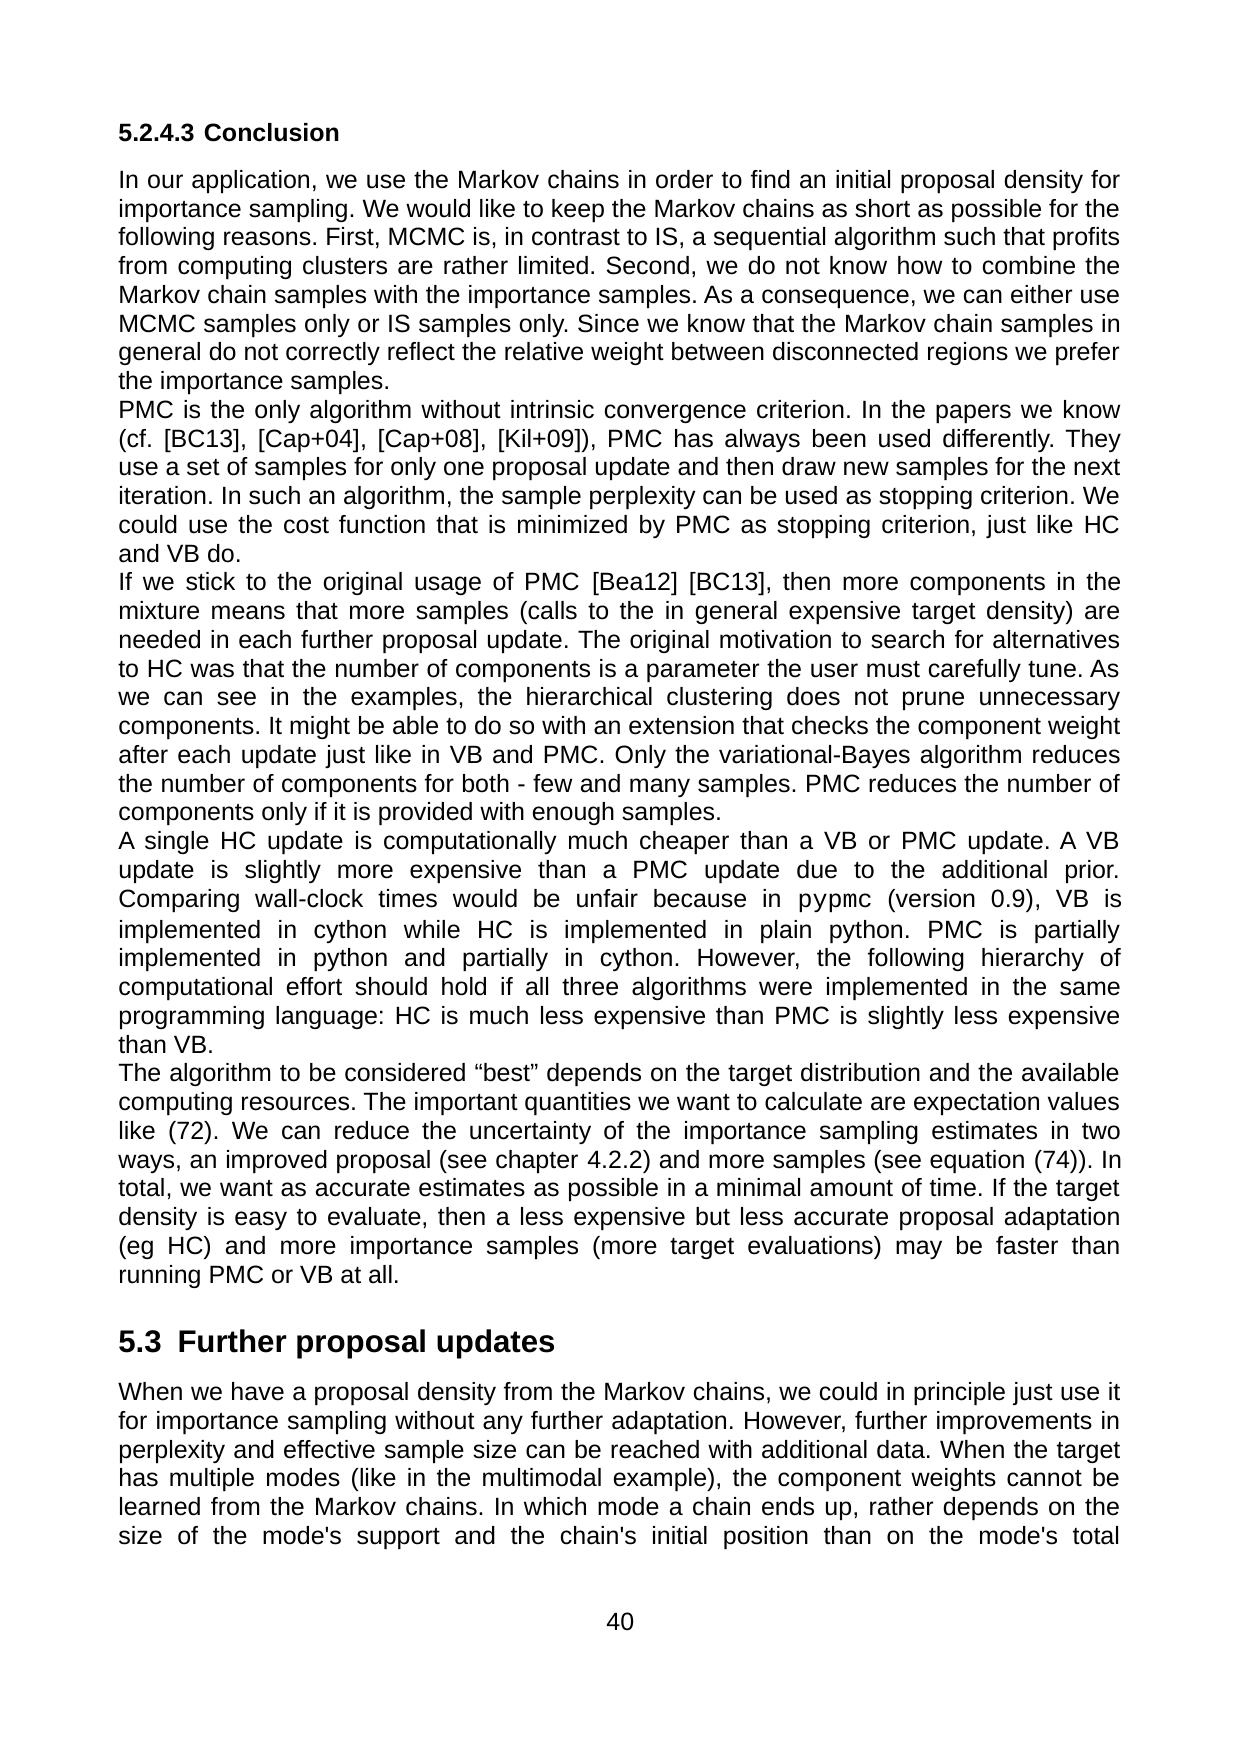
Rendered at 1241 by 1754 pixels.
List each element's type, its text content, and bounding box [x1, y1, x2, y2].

text In our application, we use the Markov chains in order to find an initial proposal density for importance sampling. We would like to keep the Markov chains as short as possible for the following reasons. First, MCMC is, in contrast to IS, a sequential algorithm such that profits from computing clusters are rather limited. Second, we do not know how to combine the Markov chain samples with the importance samples. As a consequence, we can either use MCMC samples only or IS samples only. Since we know that the Markov chain samples in general do not correctly reflect the relative weight between disconnected regions we prefer the importance samples. [118, 165, 1122, 395]
text The algorithm to be considered “best” depends on the target distribution and the available computing resources. The important quantities we want to calculate are expectation values like (72). We can reduce the uncertainty of the importance sampling estimates in two ways, an improved proposal (see chapter 4.2.2) and more samples (see equation (74)). In total, we want as accurate estimates as possible in a minimal amount of time. If the target density is easy to evaluate, then a less expensive but less accurate proposal adaptation (eg HC) and more importance samples (more target evaluations) may be faster than running PMC or VB at all. [118, 1058, 1122, 1288]
text When we have a proposal density from the Markov chains, we could in principle just use it for importance sampling without any further adaptation. However, further improvements in perplexity and effective sample size can be reached with additional data. When the target has multiple modes (like in the multimodal example), the component weights cannot be learned from the Markov chains. In which mode a chain ends up, rather depends on the size of the mode's support and the chain's initial position than on the mode's total [118, 1377, 1122, 1549]
subtitle Conclusion [118, 118, 1122, 147]
text A single HC update is computationally much cheaper than a VB or PMC update. A VB update is slightly more expensive than a PMC update due to the additional prior. Comparing wall-clock times would be unfair because in pypmc (version 0.9), VB is implemented in cython while HC is implemented in plain python. PMC is partially implemented in python and partially in cython. However, the following hierarchy of computational effort should hold if all three algorithms were implemented in the same programming language: HC is much less expensive than PMC is slightly less expensive than VB. [118, 826, 1122, 1058]
text If we stick to the original usage of PMC [Bea12] [BC13], then more components in the mixture means that more samples (calls to the in general expensive target density) are needed in each further proposal update. The original motivation to search for alternatives to HC was that the number of components is a parameter the user must carefully tune. As we can see in the examples, the hierarchical clustering does not prune unnecessary components. It might be able to do so with an extension that checks the component weight after each update just like in VB and PMC. Only the variational-Bayes algorithm reduces the number of components for both - few and many samples. PMC reduces the number of components only if it is provided with enough samples. [118, 567, 1122, 826]
subtitle Further proposal updates [118, 1323, 1122, 1359]
text PMC is the only algorithm without intrinsic convergence criterion. In the papers we know (cf. [BC13], [Cap+04], [Cap+08], [Kil+09]), PMC has always been used differently. They use a set of samples for only one proposal update and then draw new samples for the next iteration. In such an algorithm, the sample perplexity can be used as stopping criterion. We could use the cost function that is minimized by PMC as stopping criterion, just like HC and VB do. [118, 395, 1122, 567]
